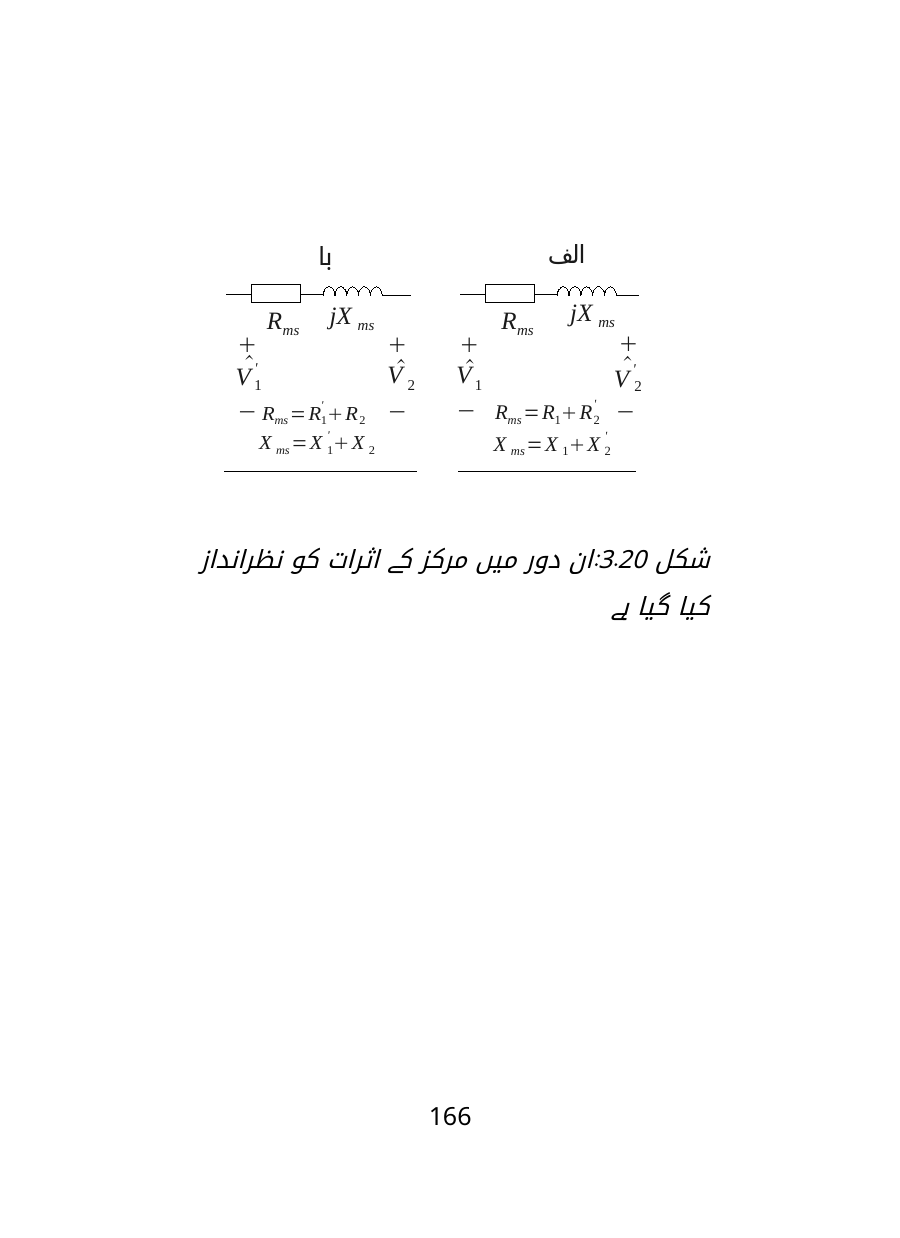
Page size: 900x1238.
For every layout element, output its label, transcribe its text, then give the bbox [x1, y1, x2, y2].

text شکل 3.20:ان دور میں مرکز کے اثرات کو نظرانداز کیا گیا ہے [191, 228, 709, 631]
